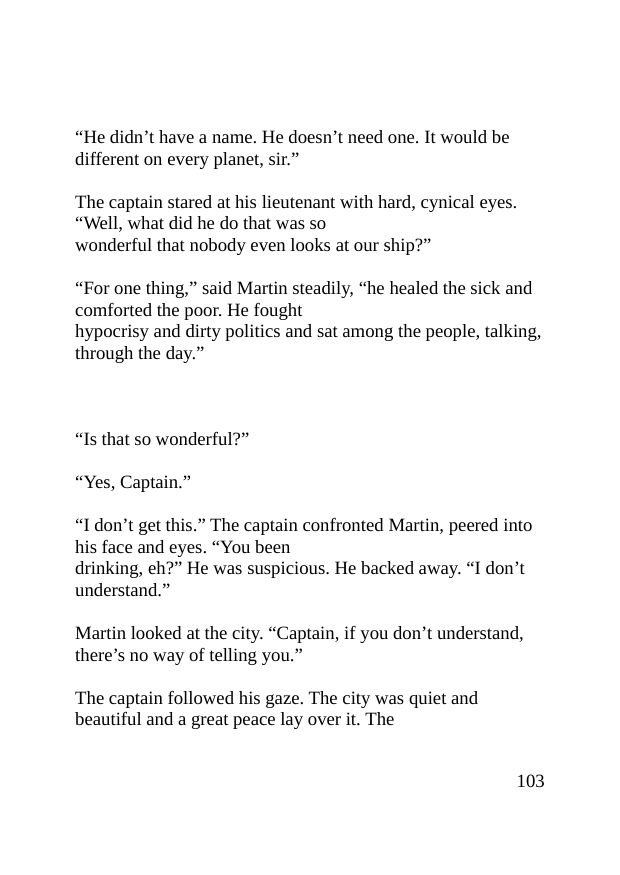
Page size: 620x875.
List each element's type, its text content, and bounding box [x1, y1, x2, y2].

text “He didn’t have a name. He doesn’t need one. It would be different on every planet, sir.” The captain stared at his lieutenant with hard, cynical eyes. “Well, what did he do that was so wonderful that nobody even looks at our ship?” “For one thing,” said Martin steadily, “he healed the sick and comforted the poor. He fought hypocrisy and dirty politics and sat among the people, talking, through the day.” “Is that so wonderful?” “Yes, Captain.” “I don’t get this.” The captain confronted Martin, peered into his face and eyes. “You been drinking, eh?” He was suspicious. He backed away. “I don’t understand.” Martin looked at the city. “Captain, if you don’t understand, there’s no way of telling you.” The captain followed his gaze. The city was quiet and beautiful and a great peace lay over it. The [75, 126, 544, 730]
